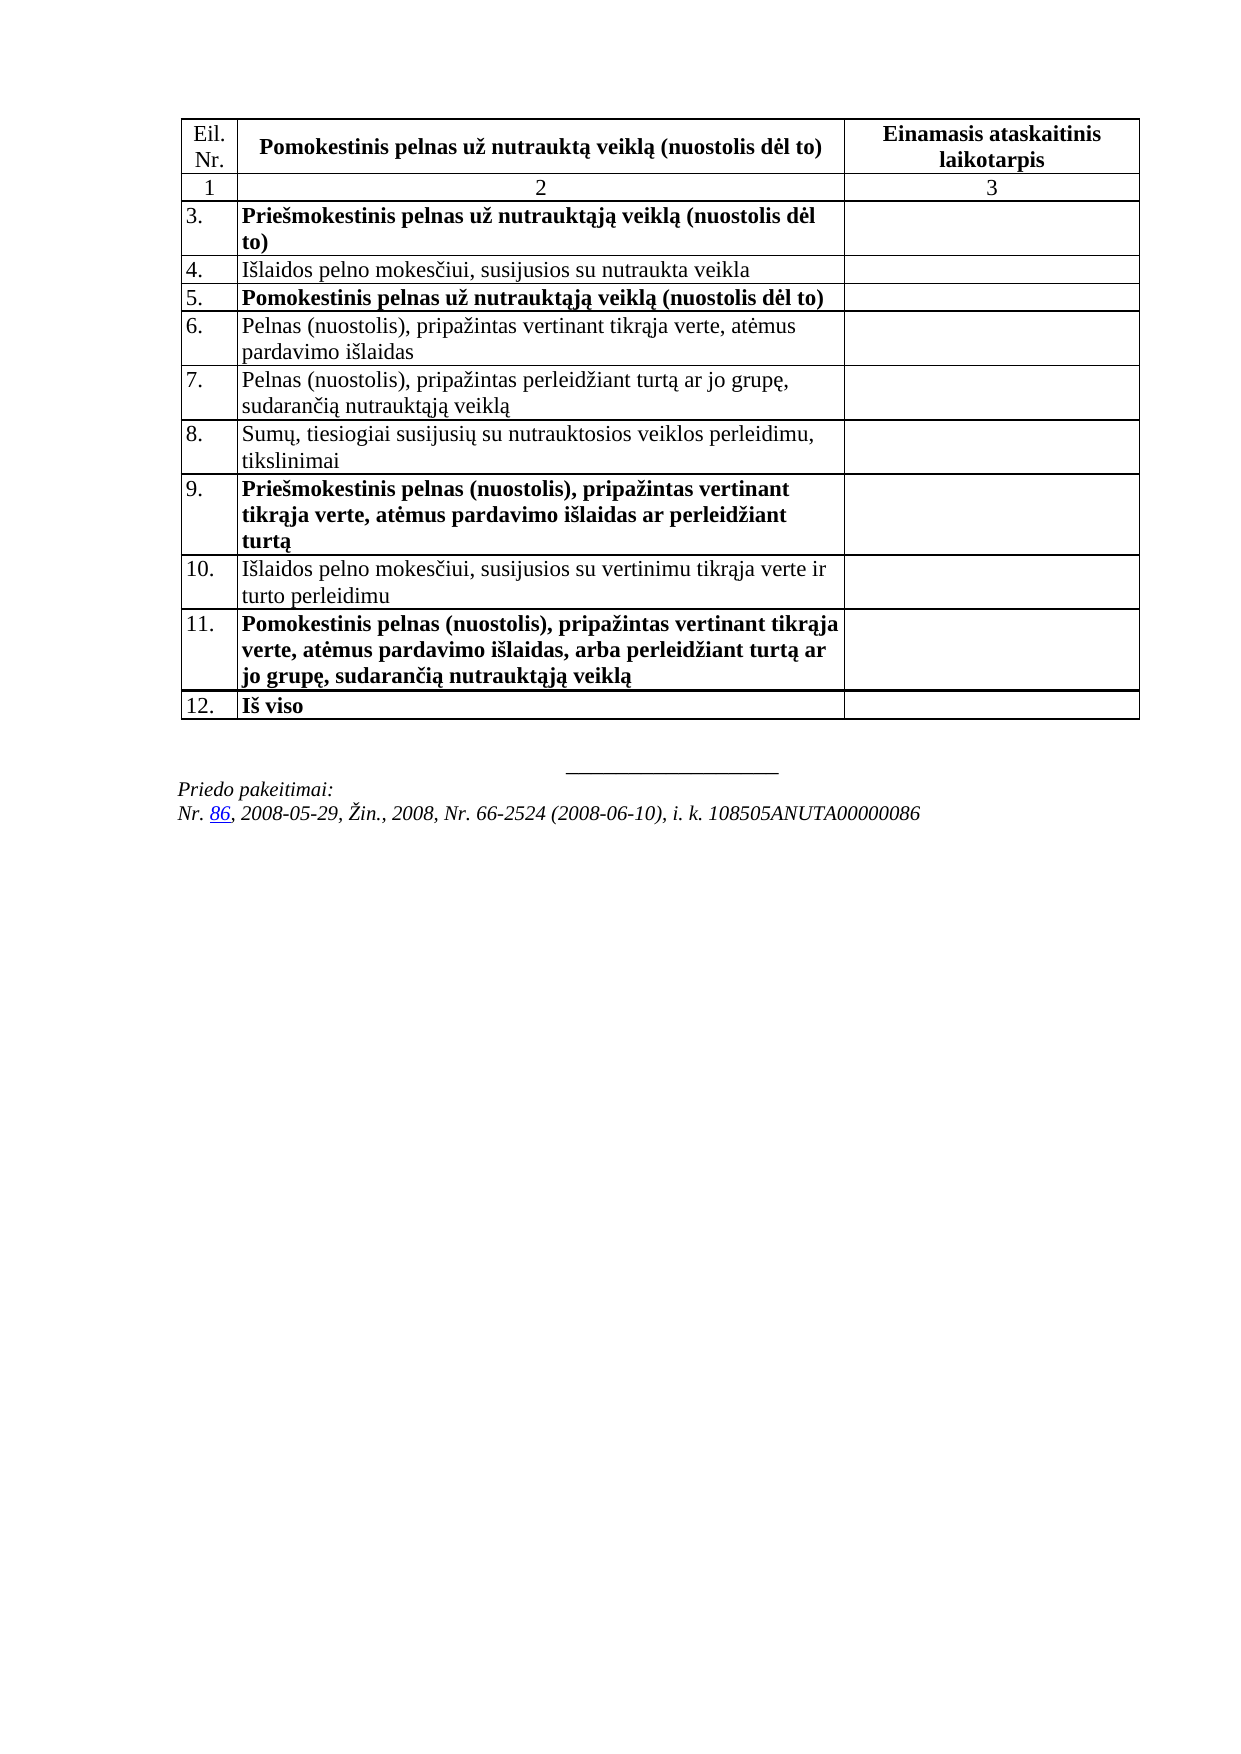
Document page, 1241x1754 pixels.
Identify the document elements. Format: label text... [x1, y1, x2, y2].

table_cell [845, 284, 1139, 310]
table_cell [845, 475, 1139, 554]
table_cell 12. [182, 692, 237, 718]
table_cell [845, 256, 1139, 282]
table_header Einamasis ataskaitinis laikotarpis [845, 120, 1139, 172]
table_cell [845, 556, 1139, 608]
table_header Pomokestinis pelnas už nutrauktą veiklą (nuostolis dėl to) [238, 120, 844, 172]
table_cell 3 [845, 174, 1139, 200]
table_cell Iš viso [238, 692, 844, 718]
table_cell [845, 366, 1139, 419]
table_cell [845, 610, 1139, 689]
table_cell 7. [182, 366, 237, 419]
table_cell 6. [182, 312, 237, 365]
table_cell 1 [182, 174, 237, 200]
table_cell 2 [238, 174, 844, 200]
text _________________ [177, 748, 1167, 777]
table_cell Priešmokestinis pelnas (nuostolis), pripažintas vertinant tikrąja verte, atėmus pardavimo išlaidas ar perleidžiant turtą [238, 475, 844, 554]
table_cell Išlaidos pelno mokesčiui, susijusios su nutraukta veikla [238, 256, 844, 282]
table_cell Priešmokestinis pelnas už nutrauktąją veiklą (nuostolis dėl to) [238, 202, 844, 254]
table_cell 3. [182, 202, 237, 254]
table_header Eil. Nr. [182, 120, 237, 172]
table_cell 4. [182, 256, 237, 282]
table_cell Pelnas (nuostolis), pripažintas perleidžiant turtą ar jo grupę, sudarančią nutrauktąją veiklą [238, 366, 844, 419]
table_cell 11. [182, 610, 237, 689]
table_cell 10. [182, 556, 237, 608]
table_cell 8. [182, 421, 237, 473]
table_cell [845, 421, 1139, 473]
table_cell 9. [182, 475, 237, 554]
table_cell Pomokestinis pelnas (nuostolis), pripažintas vertinant tikrąja verte, atėmus pardavimo išlaidas, arba perleidžiant turtą ar jo grupę, sudarančią nutrauktąją veiklą [238, 610, 844, 689]
table_cell Sumų, tiesiogiai susijusių su nutrauktosios veiklos perleidimu, tikslinimai [238, 421, 844, 473]
table_cell 5. [182, 284, 237, 310]
text Priedo pakeitimai: [177, 777, 1167, 801]
table_cell [845, 312, 1139, 365]
table_cell Pomokestinis pelnas už nutrauktąją veiklą (nuostolis dėl to) [238, 284, 844, 310]
text Nr. 86, 2008-05-29, Žin., 2008, Nr. 66-2524 (2008-06-10), i. k. 108505ANUTA00000086 [177, 801, 1167, 825]
table_cell Pelnas (nuostolis), pripažintas vertinant tikrąja verte, atėmus pardavimo išlaidas [238, 312, 844, 365]
table_cell [845, 202, 1139, 254]
table_cell Išlaidos pelno mokesčiui, susijusios su vertinimu tikrąja verte ir turto perleidimu [238, 556, 844, 608]
table_cell [845, 692, 1139, 718]
